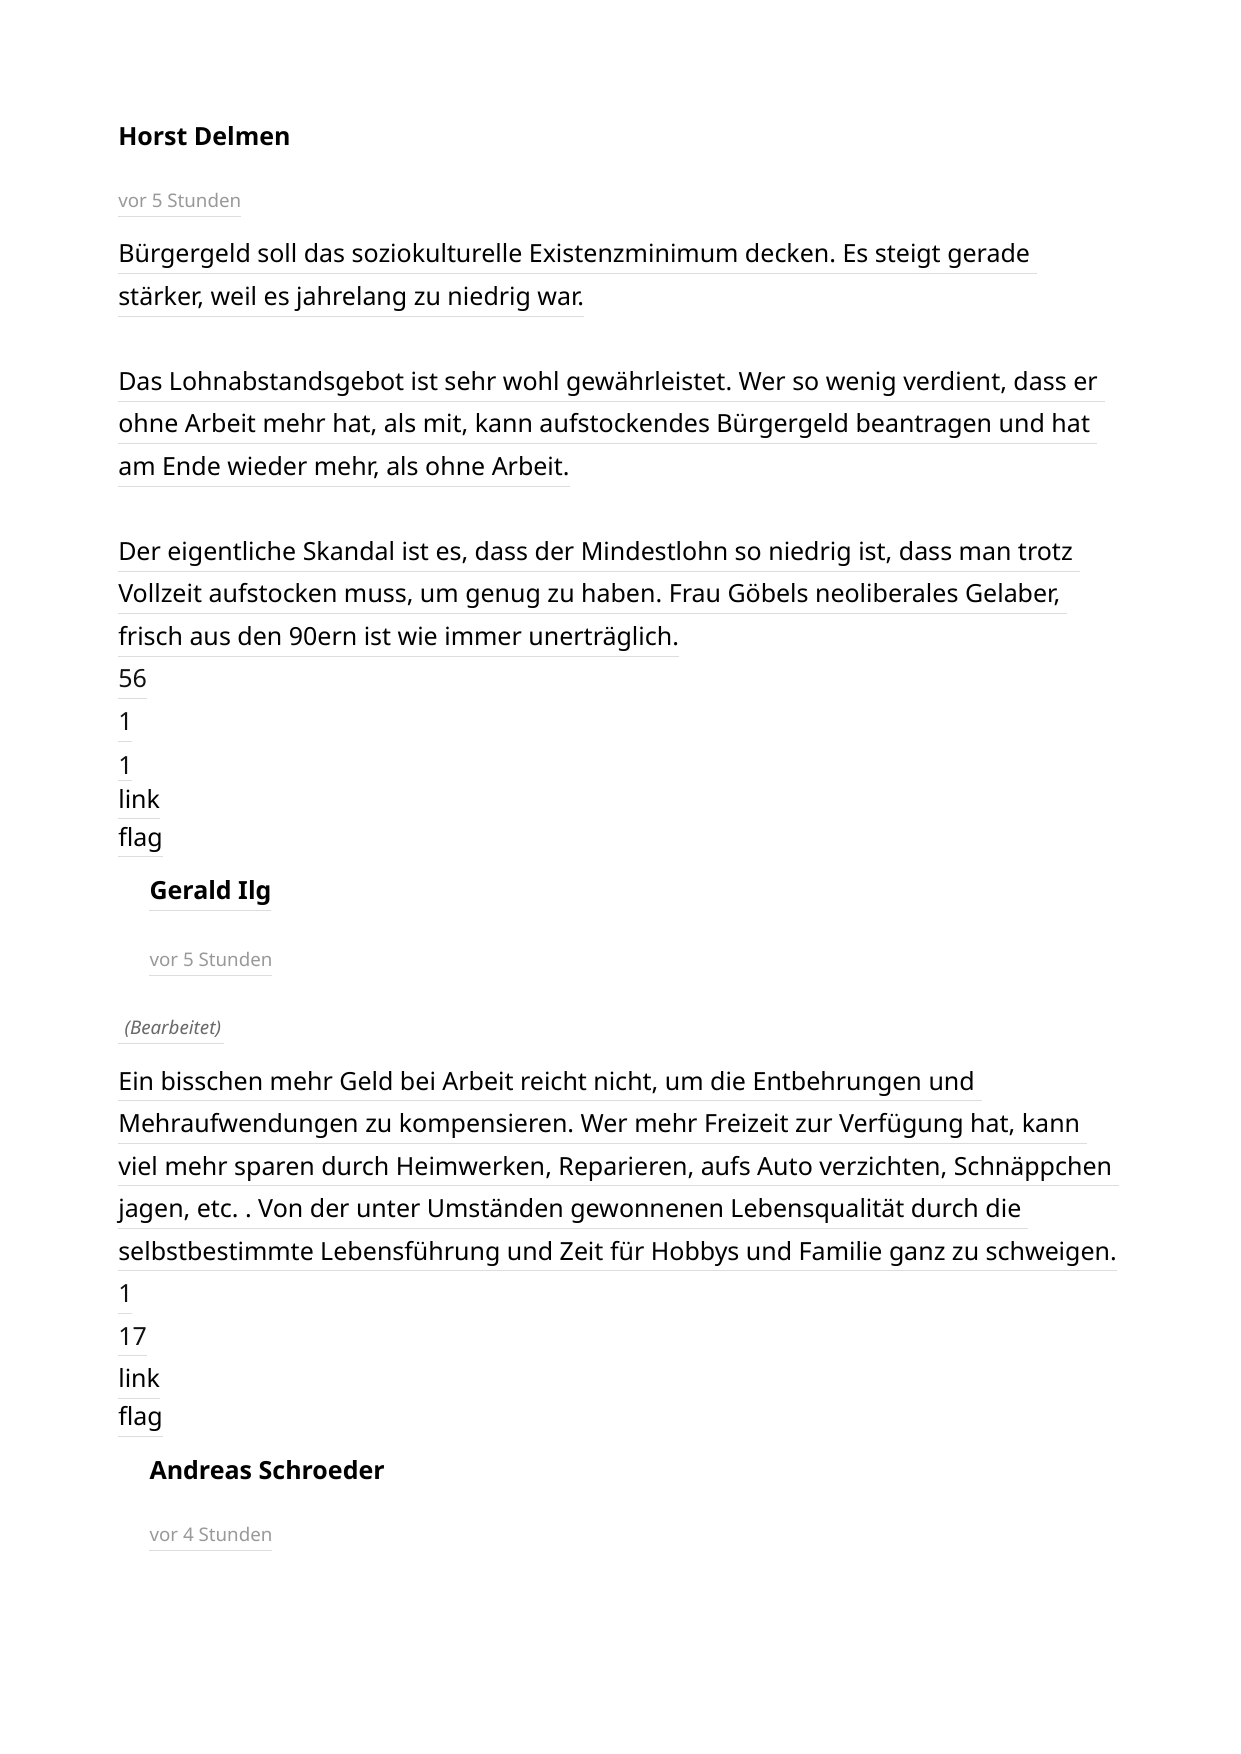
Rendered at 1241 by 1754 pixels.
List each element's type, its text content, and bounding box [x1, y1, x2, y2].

text (Bearbeitet) [118, 1011, 1122, 1044]
text Andreas Schroeder [149, 1452, 1122, 1486]
text Horst Delmen [118, 118, 1122, 152]
text link [118, 1361, 1122, 1399]
text vor 4 Stunden [149, 1522, 1117, 1551]
text Gerald Ilg [149, 873, 1122, 911]
text 56 [118, 661, 1122, 699]
text vor 5 Stunden [118, 187, 1117, 217]
text flag [118, 819, 1122, 857]
text vor 5 Stunden [149, 947, 1117, 976]
text 17 [118, 1318, 1122, 1356]
text 1 [118, 1276, 1122, 1314]
text 1 [118, 746, 1122, 781]
text Bürgergeld soll das soziokulturelle Existenzminimum decken. Es steigt gerade stärker, weil es jahrelang zu niedrig war. Das Lohnabstandsgebot ist sehr wohl gewährleistet. Wer so wenig verdient, dass er ohne Arbeit mehr hat, als mit, kann aufstockendes Bürgergeld beantragen und hat am Ende wieder mehr, als ohne Arbeit. Der eigentliche Skandal ist es, dass der Mindestlohn so niedrig ist, dass man trotz Vollzeit aufstocken muss, um genug zu haben. Frau Göbels neoliberales Gelaber, frisch aus den 90ern ist wie immer unerträglich. [118, 236, 1122, 657]
text Ein bisschen mehr Geld bei Arbeit reicht nicht, um die Entbehrungen und Mehraufwendungen zu kompensieren. Wer mehr Freizeit zur Verfügung hat, kann viel mehr sparen durch Heimwerken, Reparieren, aufs Auto verzichten, Schnäppchen jagen, etc. . Von der unter Umständen gewonnenen Lebensqualität durch die selbstbestimmte Lebensführung und Zeit für Hobbys und Familie ganz zu schweigen. [118, 1063, 1122, 1271]
text link [118, 781, 1122, 819]
text flag [118, 1399, 1122, 1437]
text 1 [118, 703, 1122, 742]
